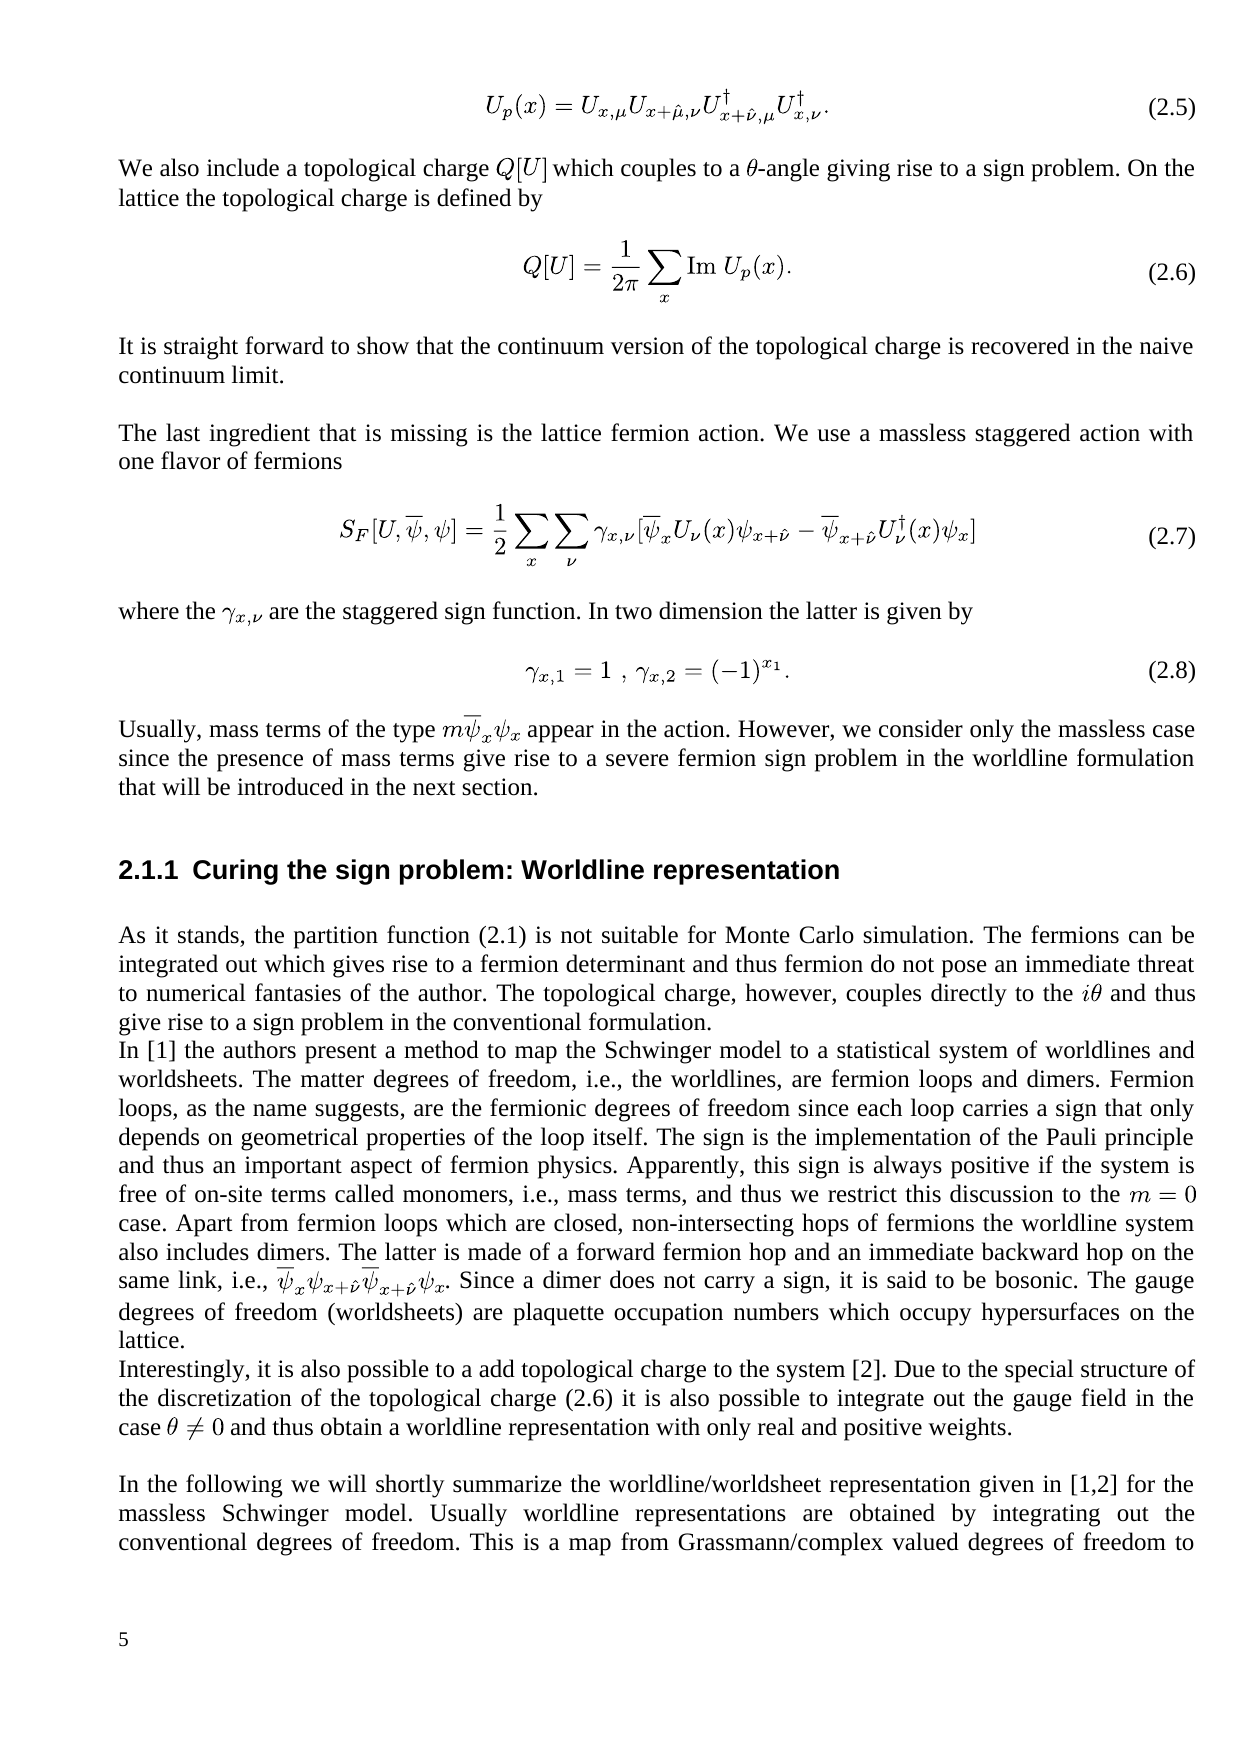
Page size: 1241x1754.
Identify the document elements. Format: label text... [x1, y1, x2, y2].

text As it stands, the partition function (2.1) is not suitable for Monte Carlo simulation. The fermions can be integrated out which gives rise to a fermion determinant and thus fermion do not pose an immediate threat to numerical fantasies of the author. The topological charge, however, couples directly to the and thus give rise to a sign problem in the conventional formulation. [118, 921, 1196, 1036]
subtitle Curing the sign problem: Worldline representation [118, 854, 1196, 886]
text (2.8) [118, 655, 1196, 685]
text We also include a topological charge which couples to a -angle giving rise to a sign problem. On the lattice the topological charge is defined by [118, 153, 1196, 211]
text The last ingredient that is missing is the lattice fermion action. We use a massless staggered action with one flavor of fermions [118, 418, 1196, 475]
text In the following we will shortly summarize the worldline/worldsheet representation given in [1,2] for the massless Schwinger model. Usually worldline representations are obtained by integrating out the conventional degrees of freedom. This is a map from Grassmann/complex valued degrees of freedom to [118, 1469, 1196, 1556]
text In [1] the authors present a method to map the Schwinger model to a statistical system of worldlines and worldsheets. The matter degrees of freedom, i.e., the worldlines, are fermion loops and dimers. Fermion loops, as the name suggests, are the fermionic degrees of freedom since each loop carries a sign that only depends on geometrical properties of the loop itself. The sign is the implementation of the Pauli principle and thus an important aspect of fermion physics. Apparently, this sign is always positive if the system is free of on-site terms called monomers, i.e., mass terms, and thus we restrict this discussion to the case. Apart from fermion loops which are closed, non-intersecting hops of fermions the worldline system also includes dimers. The latter is made of a forward fermion hop and an immediate backward hop on the same link, i.e., . Since a dimer does not carry a sign, it is said to be bosonic. The gauge degrees of freedom (worldsheets) are plaquette occupation numbers which occupy hypersurfaces on the lattice. [118, 1036, 1196, 1354]
text (2.7) [572, 504, 1196, 566]
text It is straight forward to show that the continuum version of the topological charge is recovered in the naive continuum limit. [118, 331, 1196, 389]
text where the are the staggered sign function. In two dimension the latter is given by [118, 595, 1196, 626]
text [118, 89, 759, 124]
text (2.6) [627, 240, 1196, 303]
text Usually, mass terms of the type appear in the action. However, we consider only the massless case since the presence of mass terms give rise to a severe fermion sign problem in the worldline formulation that will be introduced in the next section. [118, 714, 1196, 801]
text [118, 240, 660, 303]
text [118, 504, 526, 566]
text Interestingly, it is also possible to a add topological charge to the system [2]. Due to the special structure of the discretization of the topological charge (2.6) it is also possible to integrate out the gauge field in the case and thus obtain a worldline representation with only real and positive weights. [118, 1354, 1196, 1441]
text (2.5) [766, 89, 1196, 124]
